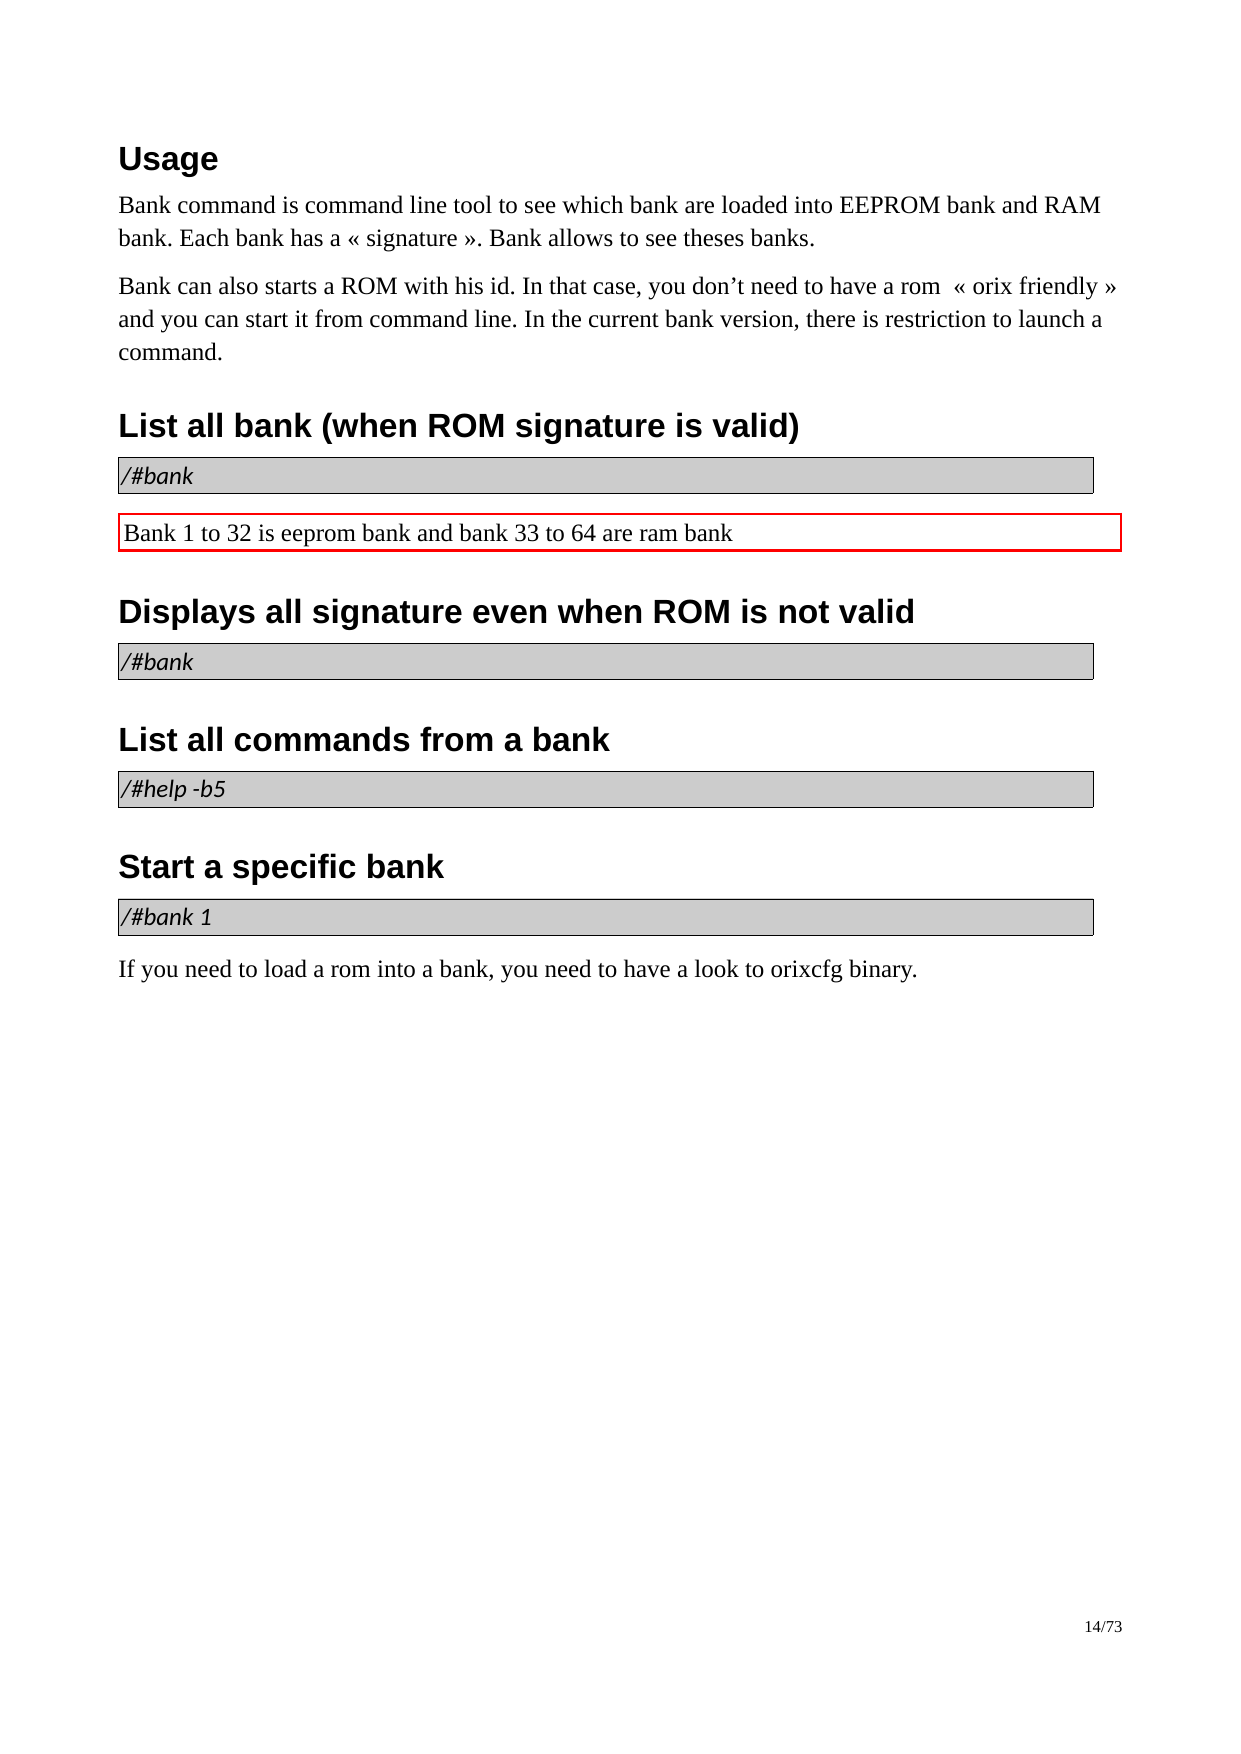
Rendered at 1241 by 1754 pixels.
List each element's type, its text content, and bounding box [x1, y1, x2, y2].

subtitle List all bank (when ROM signature is valid) [118, 406, 1122, 444]
text If you need to load a rom into a bank, you need to have a look to orixcfg binary. [118, 954, 1122, 983]
subtitle Displays all signature even when ROM is not valid [118, 592, 1122, 630]
subtitle Usage [118, 139, 1122, 178]
subtitle List all commands from a bank [118, 719, 1122, 758]
text Bank can also starts a ROM with his id. In that case, you don’t need to have a rom « orix friendly » and you can start it from command line. In the current bank version, there is restriction to launch a command. [118, 271, 1122, 366]
text /#help -b5 [119, 772, 1093, 807]
text /#bank [119, 458, 1093, 493]
text Bank 1 to 32 is eeprom bank and bank 33 to 64 are ram bank [120, 515, 1120, 549]
text Bank command is command line tool to see which bank are loaded into EEPROM bank and RAM bank. Each bank has a « signature ». Bank allows to see theses banks. [118, 190, 1122, 252]
text /#bank [119, 644, 1093, 679]
subtitle Start a specific bank [118, 847, 1122, 886]
text /#bank 1 [119, 900, 1093, 935]
